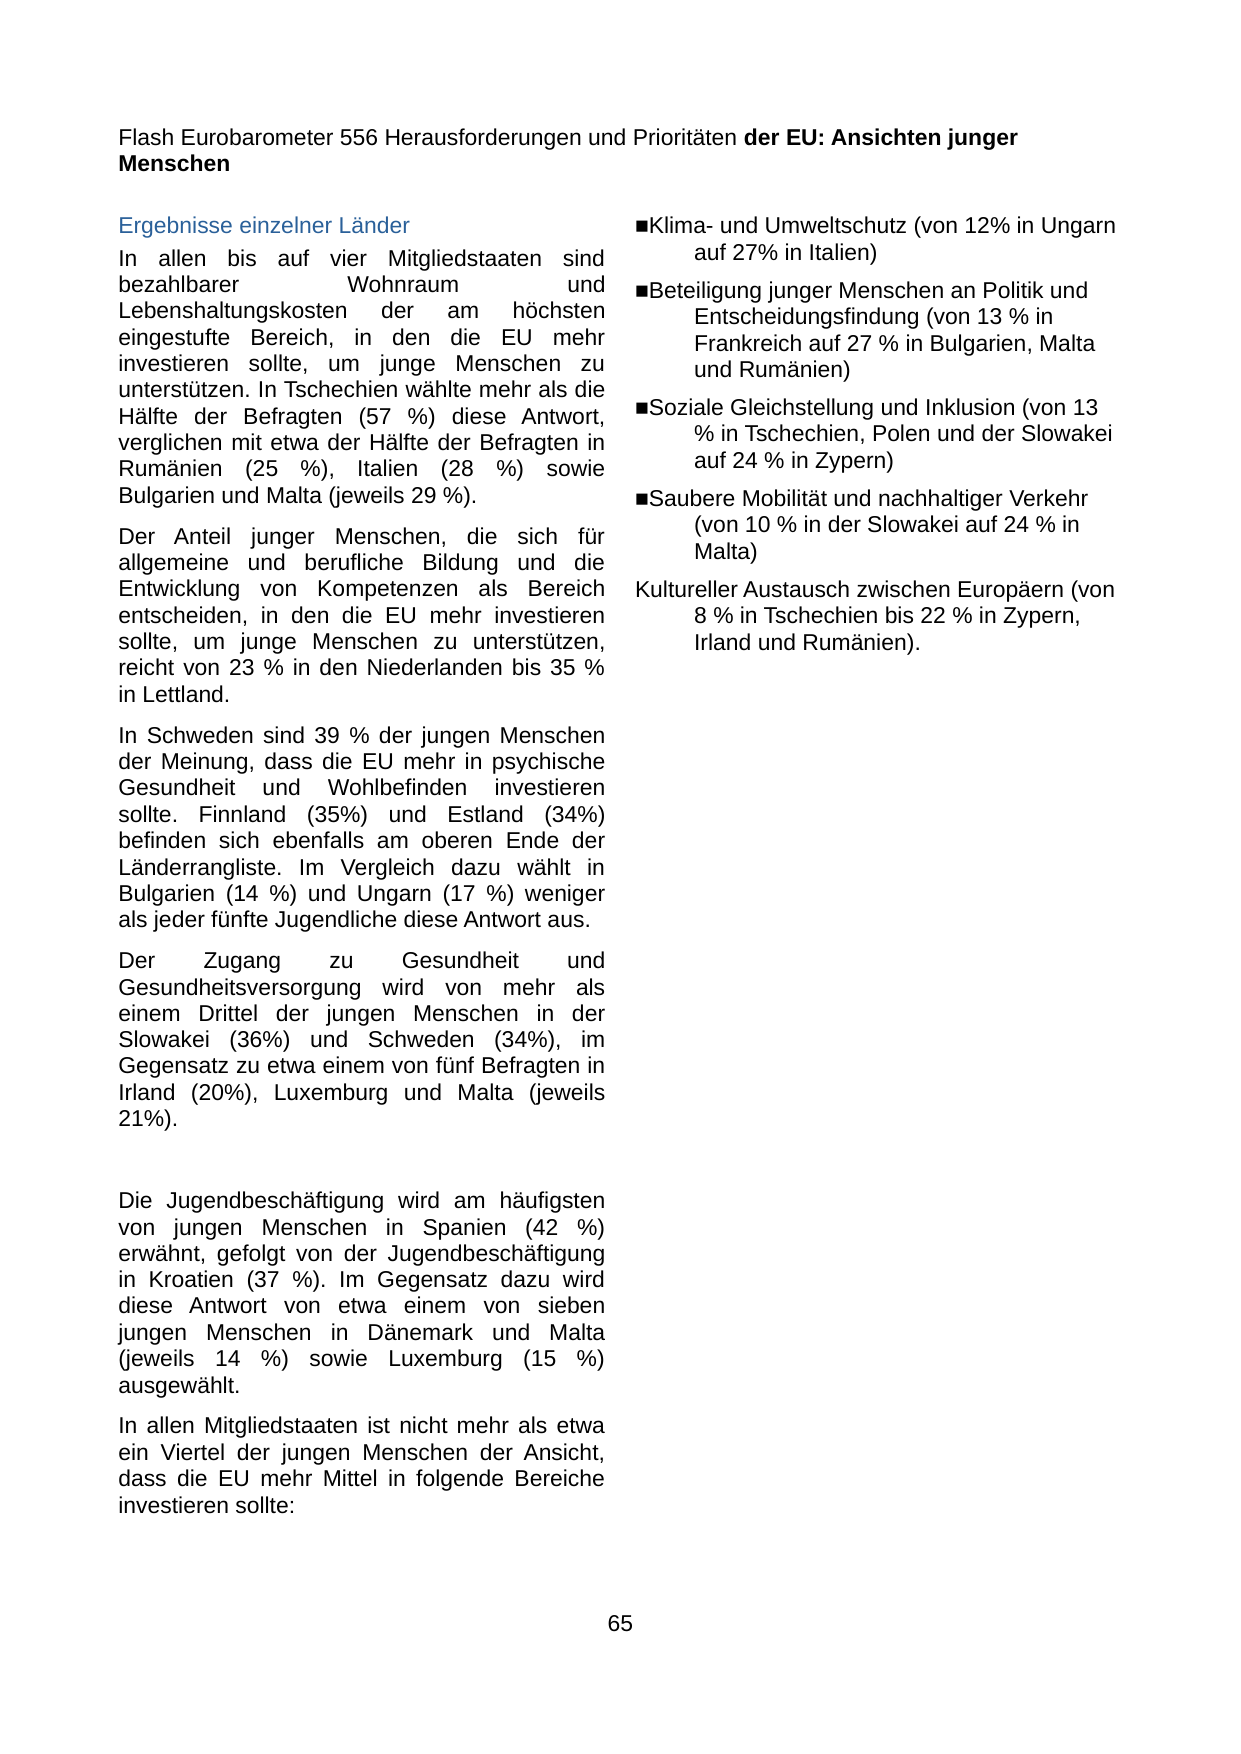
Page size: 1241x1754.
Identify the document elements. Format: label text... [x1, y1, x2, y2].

text In allen Mitgliedstaaten ist nicht mehr als etwa ein Viertel der jungen Menschen der Ansicht, dass die EU mehr Mittel in folgende Bereiche investieren sollte: [118, 1412, 605, 1518]
text ■Soziale Gleichstellung und Inklusion (von 13 % in Tschechien, Polen und der Slowakei auf 24 % in Zypern) [635, 394, 1122, 473]
text Der Zugang zu Gesundheit und Gesundheitsversorgung wird von mehr als einem Drittel der jungen Menschen in der Slowakei (36%) und Schweden (34%), im Gegensatz zu etwa einem von fünf Befragten in Irland (20%), Luxemburg und Malta (jeweils 21%). [118, 947, 605, 1132]
text Der Anteil junger Menschen, die sich für allgemeine und berufliche Bildung und die Entwicklung von Kompetenzen als Bereich entscheiden, in den die EU mehr investieren sollte, um junge Menschen zu unterstützen, reicht von 23 % in den Niederlanden bis 35 % in Lettland. [118, 523, 605, 707]
text Kultureller Austausch zwischen Europäern (von 8 % in Tschechien bis 22 % in Zypern, Irland und Rumänien). [635, 576, 1122, 655]
text ■Saubere Mobilität und nachhaltiger Verkehr (von 10 % in der Slowakei auf 24 % in Malta) [635, 485, 1122, 564]
text ■Klima- und Umweltschutz (von 12% in Ungarn auf 27% in Italien) [635, 212, 1122, 265]
text In Schweden sind 39 % der jungen Menschen der Meinung, dass die EU mehr in psychische Gesundheit und Wohlbefinden investieren sollte. Finnland (35%) und Estland (34%) befinden sich ebenfalls am oberen Ende der Länderrangliste. Im Vergleich dazu wählt in Bulgarien (14 %) und Ungarn (17 %) weniger als jeder fünfte Jugendliche diese Antwort aus. [118, 722, 605, 932]
text Die Jugendbeschäftigung wird am häufigsten von jungen Menschen in Spanien (42 %) erwähnt, gefolgt von der Jugendbeschäftigung in Kroatien (37 %). Im Gegensatz dazu wird diese Antwort von etwa einem von sieben jungen Menschen in Dänemark und Malta (jeweils 14 %) sowie Luxemburg (15 %) ausgewählt. [118, 1187, 605, 1398]
text ■Beteiligung junger Menschen an Politik und Entscheidungsfindung (von 13 % in Frankreich auf 27 % in Bulgarien, Malta und Rumänien) [635, 277, 1122, 382]
text In allen bis auf vier Mitgliedstaaten sind bezahlbarer Wohnraum und Lebenshaltungskosten der am höchsten eingestufte Bereich, in den die EU mehr investieren sollte, um junge Menschen zu unterstützen. In Tschechien wählte mehr als die Hälfte der Befragten (57 %) diese Antwort, verglichen mit etwa der Hälfte der Befragten in Rumänien (25 %), Italien (28 %) sowie Bulgarien und Malta (jeweils 29 %). [118, 244, 605, 508]
text Ergebnisse einzelner Länder [118, 212, 605, 238]
